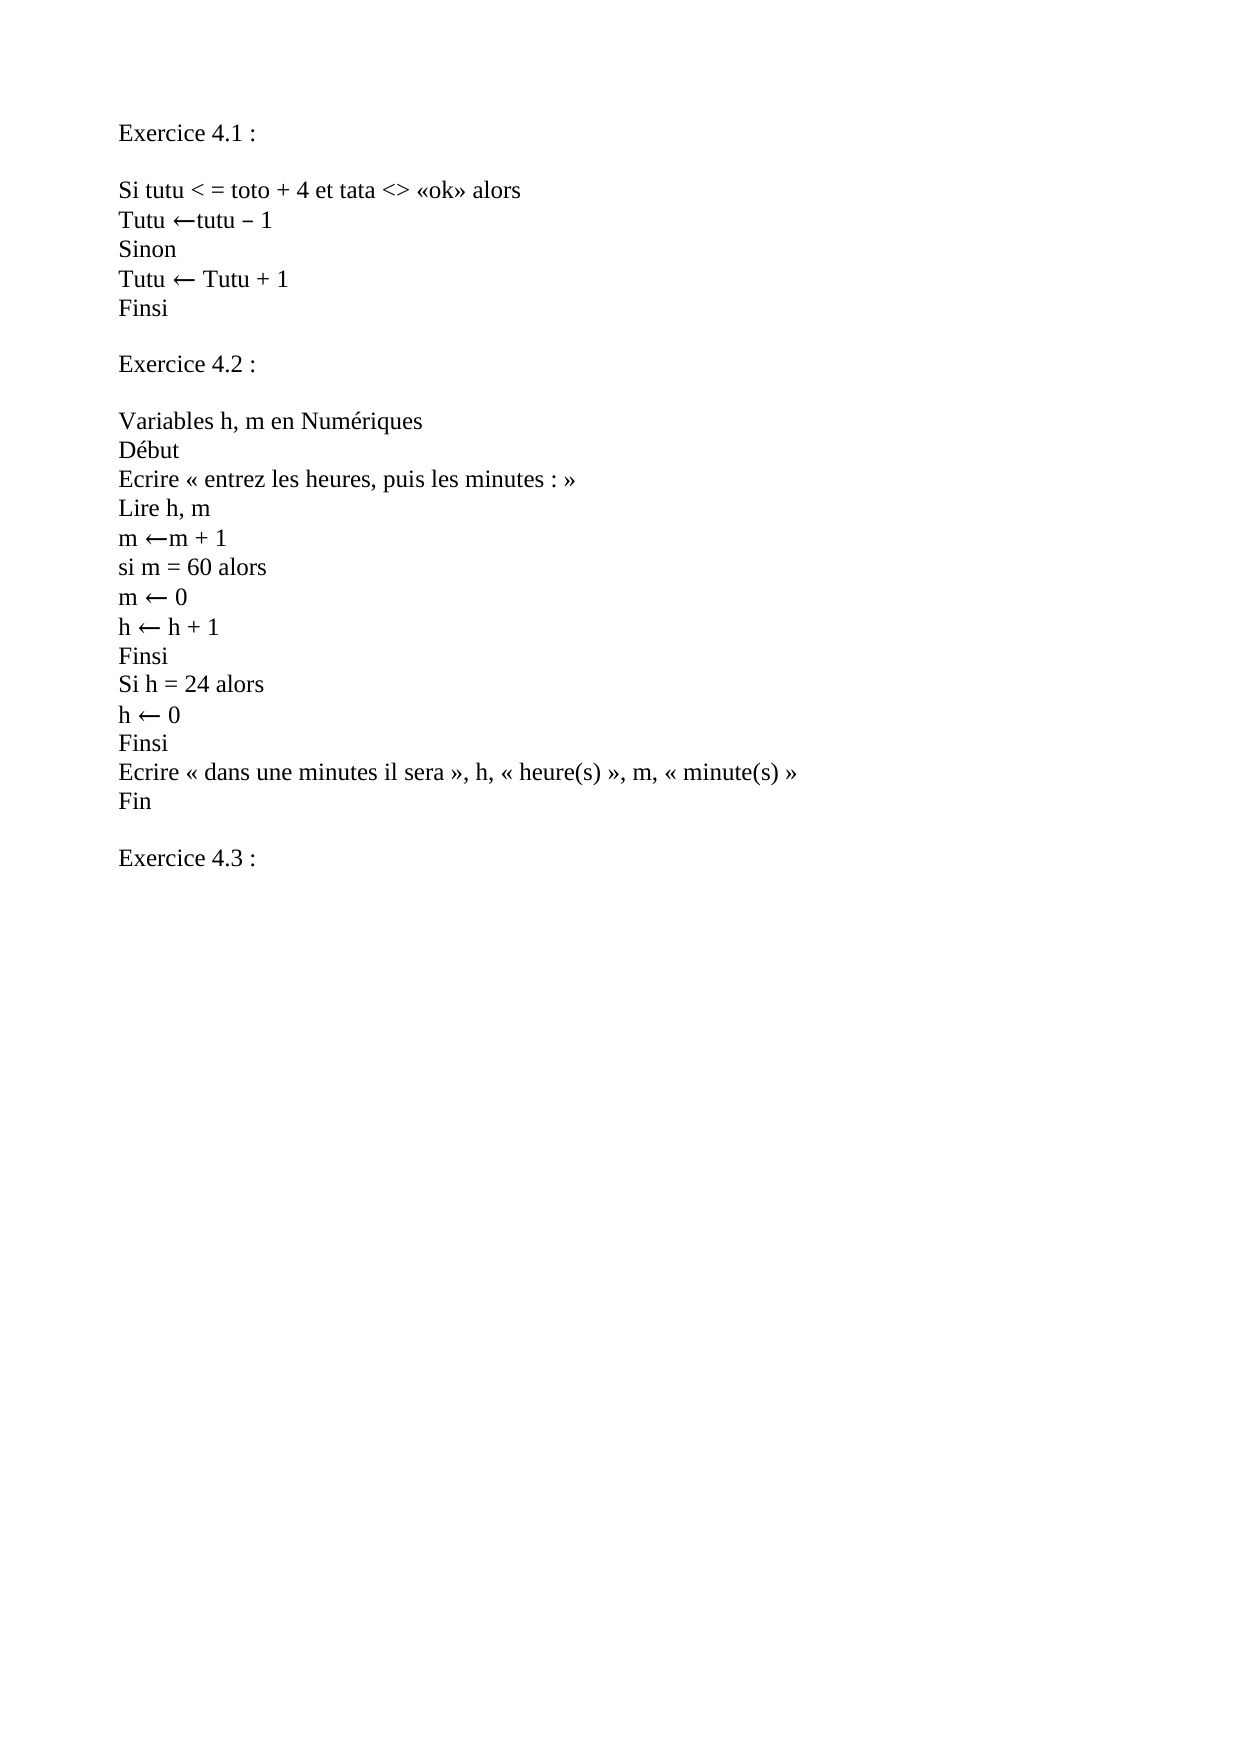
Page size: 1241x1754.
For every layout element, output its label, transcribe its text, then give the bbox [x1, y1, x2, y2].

text Fin [118, 786, 1122, 815]
text Début [118, 435, 1122, 464]
text Finsi [118, 641, 1122, 669]
text m ←m + 1 [118, 521, 1122, 552]
text Si h = 24 alors [118, 669, 1122, 698]
text Sinon [118, 234, 1122, 263]
text Tutu ←tutu – 1 [118, 204, 1122, 234]
text Exercice 4.1 : [118, 118, 1122, 147]
text Finsi [118, 728, 1122, 757]
text Finsi [118, 293, 1122, 322]
text Ecrire « dans une minutes il sera », h, « heure(s) », m, « minute(s) » [118, 757, 1122, 786]
text m ← 0 [118, 580, 1122, 611]
text Exercice 4.3 : [118, 843, 1122, 871]
text si m = 60 alors [118, 552, 1122, 580]
text Exercice 4.2 : [118, 349, 1122, 378]
text h ← h + 1 [118, 611, 1122, 641]
text Tutu ← Tutu + 1 [118, 263, 1122, 293]
text Variables h, m en Numériques [118, 406, 1122, 435]
text h ← 0 [118, 698, 1122, 728]
text Ecrire « entrez les heures, puis les minutes : » [118, 464, 1122, 493]
text Si tutu < = toto + 4 et tata <> «ok» alors [118, 175, 1122, 204]
text Lire h, m [118, 493, 1122, 521]
